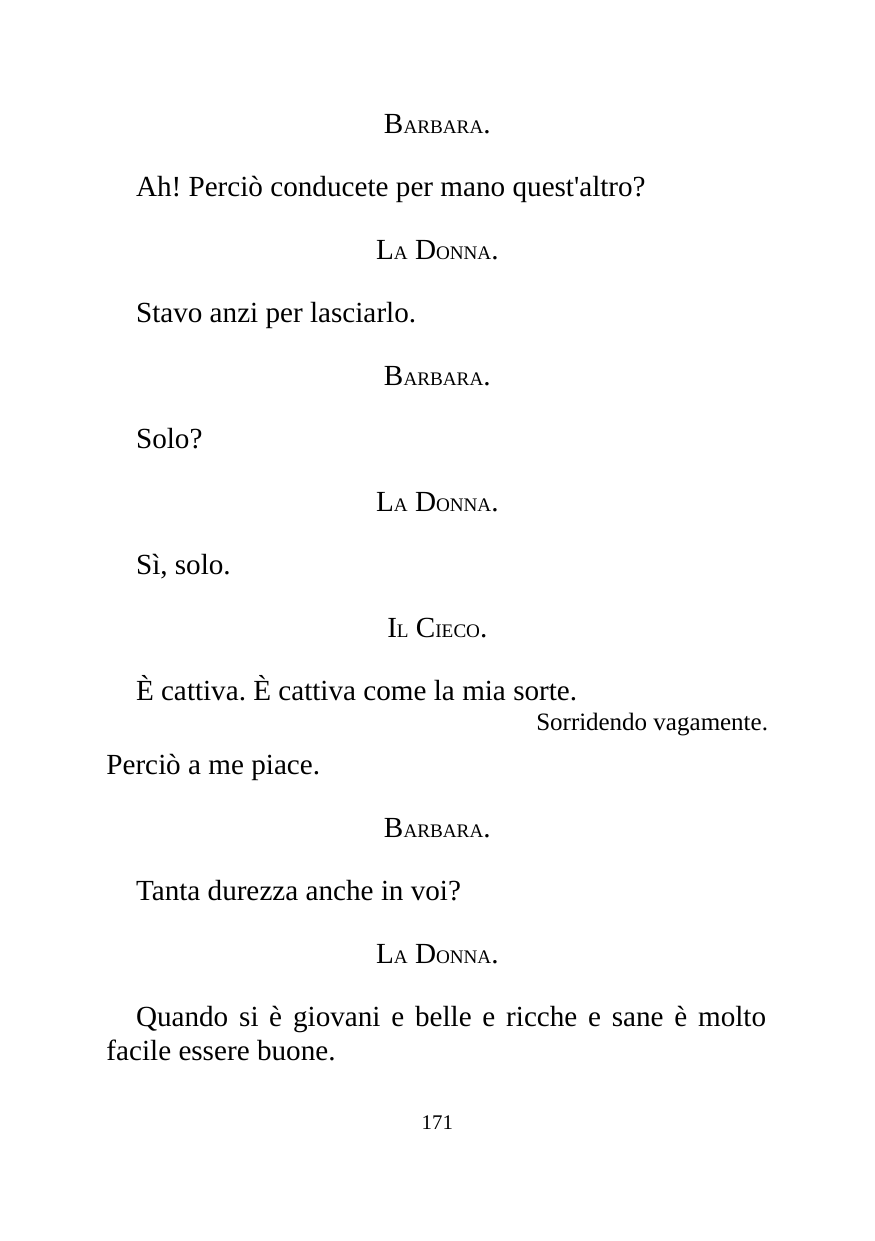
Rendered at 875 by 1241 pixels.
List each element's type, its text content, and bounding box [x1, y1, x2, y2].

text Stavo anzi per lasciarlo. [106, 295, 768, 329]
text Il Cieco. [106, 610, 768, 644]
text La Donna. [106, 937, 768, 970]
text Solo? [106, 421, 768, 455]
text Barbara. [106, 106, 768, 140]
text La Donna. [106, 232, 768, 266]
text Sì, solo. [106, 547, 768, 581]
text Sorridendo vagamente. [431, 707, 768, 736]
text Quando si è giovani e belle e ricche e sane è molto facile essere buone. [106, 999, 768, 1067]
text Perciò a me piace. [106, 747, 768, 781]
text Barbara. [106, 358, 768, 392]
text La Donna. [106, 484, 768, 518]
text Tanta durezza anche in voi? [106, 873, 768, 907]
text Ah! Perciò conducete per mano quest'altro? [106, 169, 768, 203]
text Barbara. [106, 811, 768, 844]
text È cattiva. È cattiva come la mia sorte. [106, 673, 768, 707]
